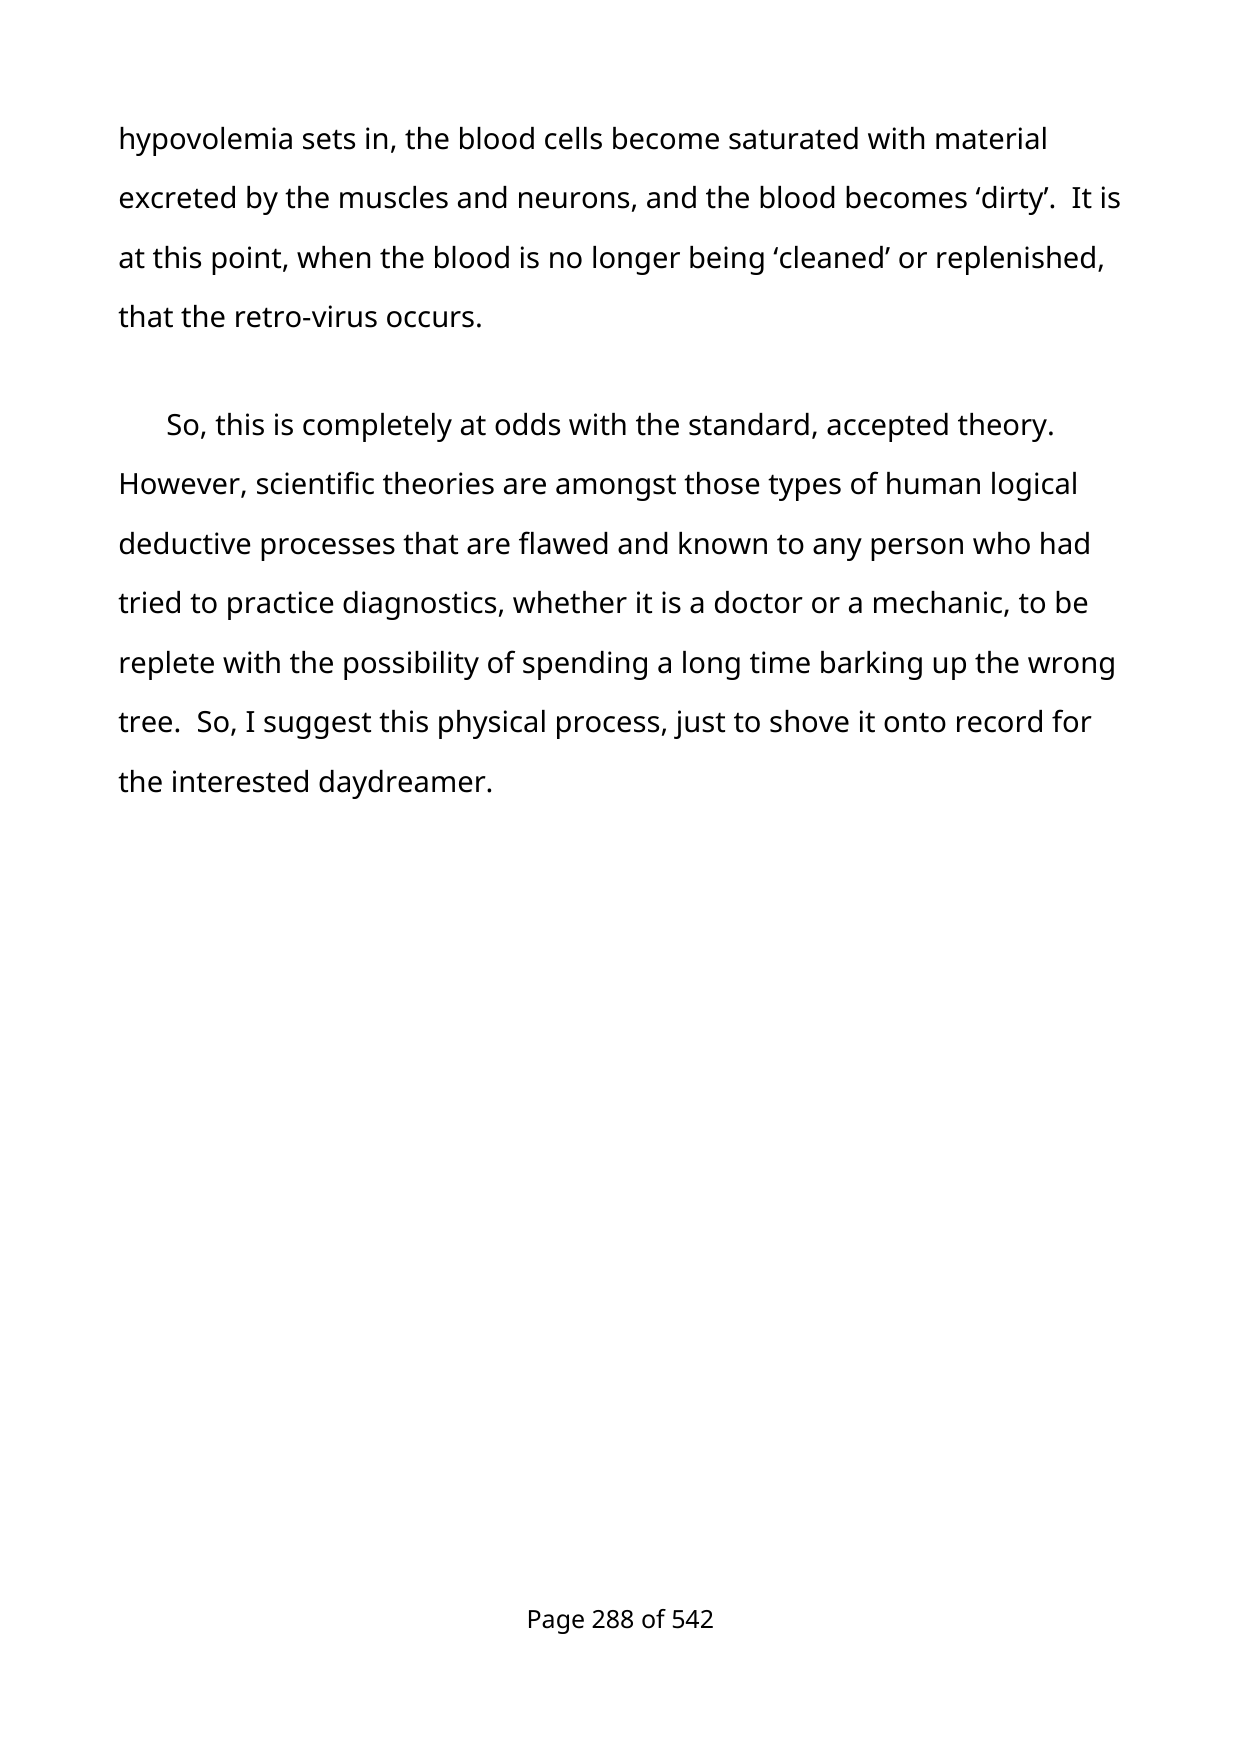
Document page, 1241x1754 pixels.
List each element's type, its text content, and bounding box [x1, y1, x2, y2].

text hypovolemia sets in, the blood cells become saturated with material excreted by the muscles and neurons, and the blood becomes ‘dirty’. It is at this point, when the blood is no longer being ‘cleaned’ or replenished, that the retro-virus occurs. [118, 118, 1122, 336]
text So, this is completely at odds with the standard, accepted theory. However, scientific theories are amongst those types of human logical deductive processes that are flawed and known to any person who had tried to practice diagnostics, whether it is a doctor or a mechanic, to be replete with the possibility of spending a long time barking up the wrong tree. So, I suggest this physical process, just to shove it onto record for the interested daydreamer. [118, 404, 1122, 801]
